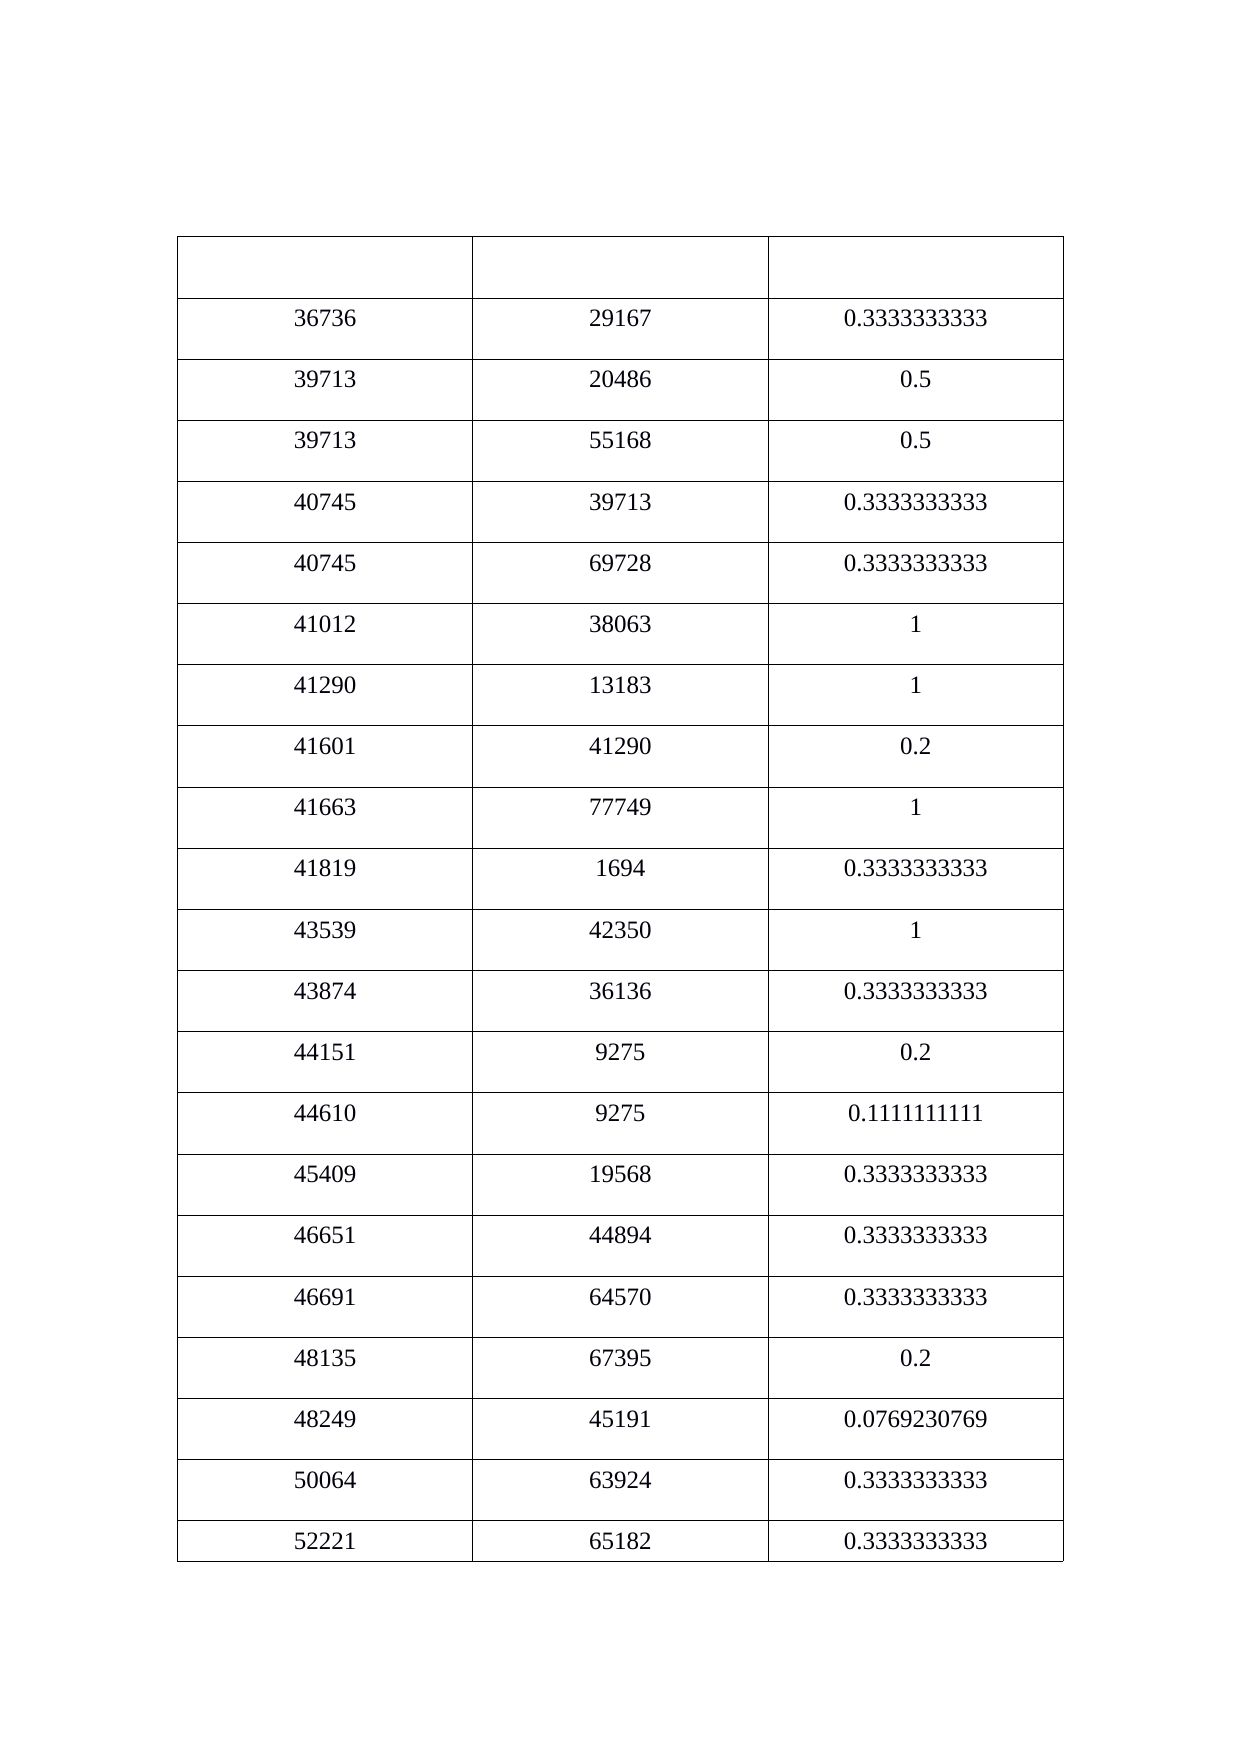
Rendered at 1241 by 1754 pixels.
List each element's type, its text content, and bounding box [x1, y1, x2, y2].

table_cell 36736 [178, 299, 472, 358]
table_cell 41663 [178, 788, 472, 848]
table_cell [178, 237, 472, 297]
table_cell 1 [769, 665, 1063, 725]
table_cell 0.3333333333 [769, 971, 1063, 1031]
table_cell 38063 [473, 604, 768, 664]
table_cell 0.3333333333 [769, 1460, 1063, 1520]
table_cell 40745 [178, 543, 472, 603]
table_cell 1 [769, 910, 1063, 970]
table_cell 39713 [178, 360, 472, 420]
table_cell 44151 [178, 1032, 472, 1092]
table_cell 0.3333333333 [769, 1216, 1063, 1276]
table_cell 46651 [178, 1216, 472, 1276]
table_cell 41819 [178, 849, 472, 909]
table_cell 0.3333333333 [769, 1277, 1063, 1337]
table_cell 52221 [178, 1521, 472, 1561]
table_cell 55168 [473, 421, 768, 481]
table_cell 39713 [473, 482, 768, 542]
table_cell 0.0769230769 [769, 1399, 1063, 1459]
table_cell 41012 [178, 604, 472, 664]
table_cell 42350 [473, 910, 768, 970]
table_cell 13183 [473, 665, 768, 725]
table_cell 41601 [178, 726, 472, 787]
table_cell [473, 237, 768, 297]
table_cell 69728 [473, 543, 768, 603]
table_cell 0.3333333333 [769, 482, 1063, 542]
table_cell 44894 [473, 1216, 768, 1276]
table_cell 0.3333333333 [769, 849, 1063, 909]
table_cell 1694 [473, 849, 768, 909]
table_cell 45409 [178, 1155, 472, 1214]
table_cell 9275 [473, 1093, 768, 1153]
table_cell 1 [769, 604, 1063, 664]
table_cell 48249 [178, 1399, 472, 1459]
table_cell 29167 [473, 299, 768, 358]
table_cell 0.3333333333 [769, 1155, 1063, 1214]
table_cell 65182 [473, 1521, 768, 1561]
table_cell 50064 [178, 1460, 472, 1520]
table_cell 0.2 [769, 726, 1063, 787]
table_cell 0.3333333333 [769, 299, 1063, 358]
table_cell 0.5 [769, 360, 1063, 420]
table_cell 39713 [178, 421, 472, 481]
table_cell 67395 [473, 1338, 768, 1398]
table_cell 0.2 [769, 1032, 1063, 1092]
table_cell 77749 [473, 788, 768, 848]
table_cell 48135 [178, 1338, 472, 1398]
table_cell 41290 [473, 726, 768, 787]
table_cell 9275 [473, 1032, 768, 1092]
table_cell 64570 [473, 1277, 768, 1337]
table_cell 0.2 [769, 1338, 1063, 1398]
table_cell 43874 [178, 971, 472, 1031]
table_cell 20486 [473, 360, 768, 420]
table_cell 43539 [178, 910, 472, 970]
table_cell 19568 [473, 1155, 768, 1214]
table_cell [769, 237, 1063, 297]
table_cell 63924 [473, 1460, 768, 1520]
table_cell 41290 [178, 665, 472, 725]
table_cell 1 [769, 788, 1063, 848]
table_cell 46691 [178, 1277, 472, 1337]
table_cell 0.3333333333 [769, 543, 1063, 603]
table_cell 44610 [178, 1093, 472, 1153]
table_cell 0.1111111111 [769, 1093, 1063, 1153]
table_cell 0.5 [769, 421, 1063, 481]
table_cell 0.3333333333 [769, 1521, 1063, 1561]
table_cell 36136 [473, 971, 768, 1031]
table_cell 45191 [473, 1399, 768, 1459]
table_cell 40745 [178, 482, 472, 542]
